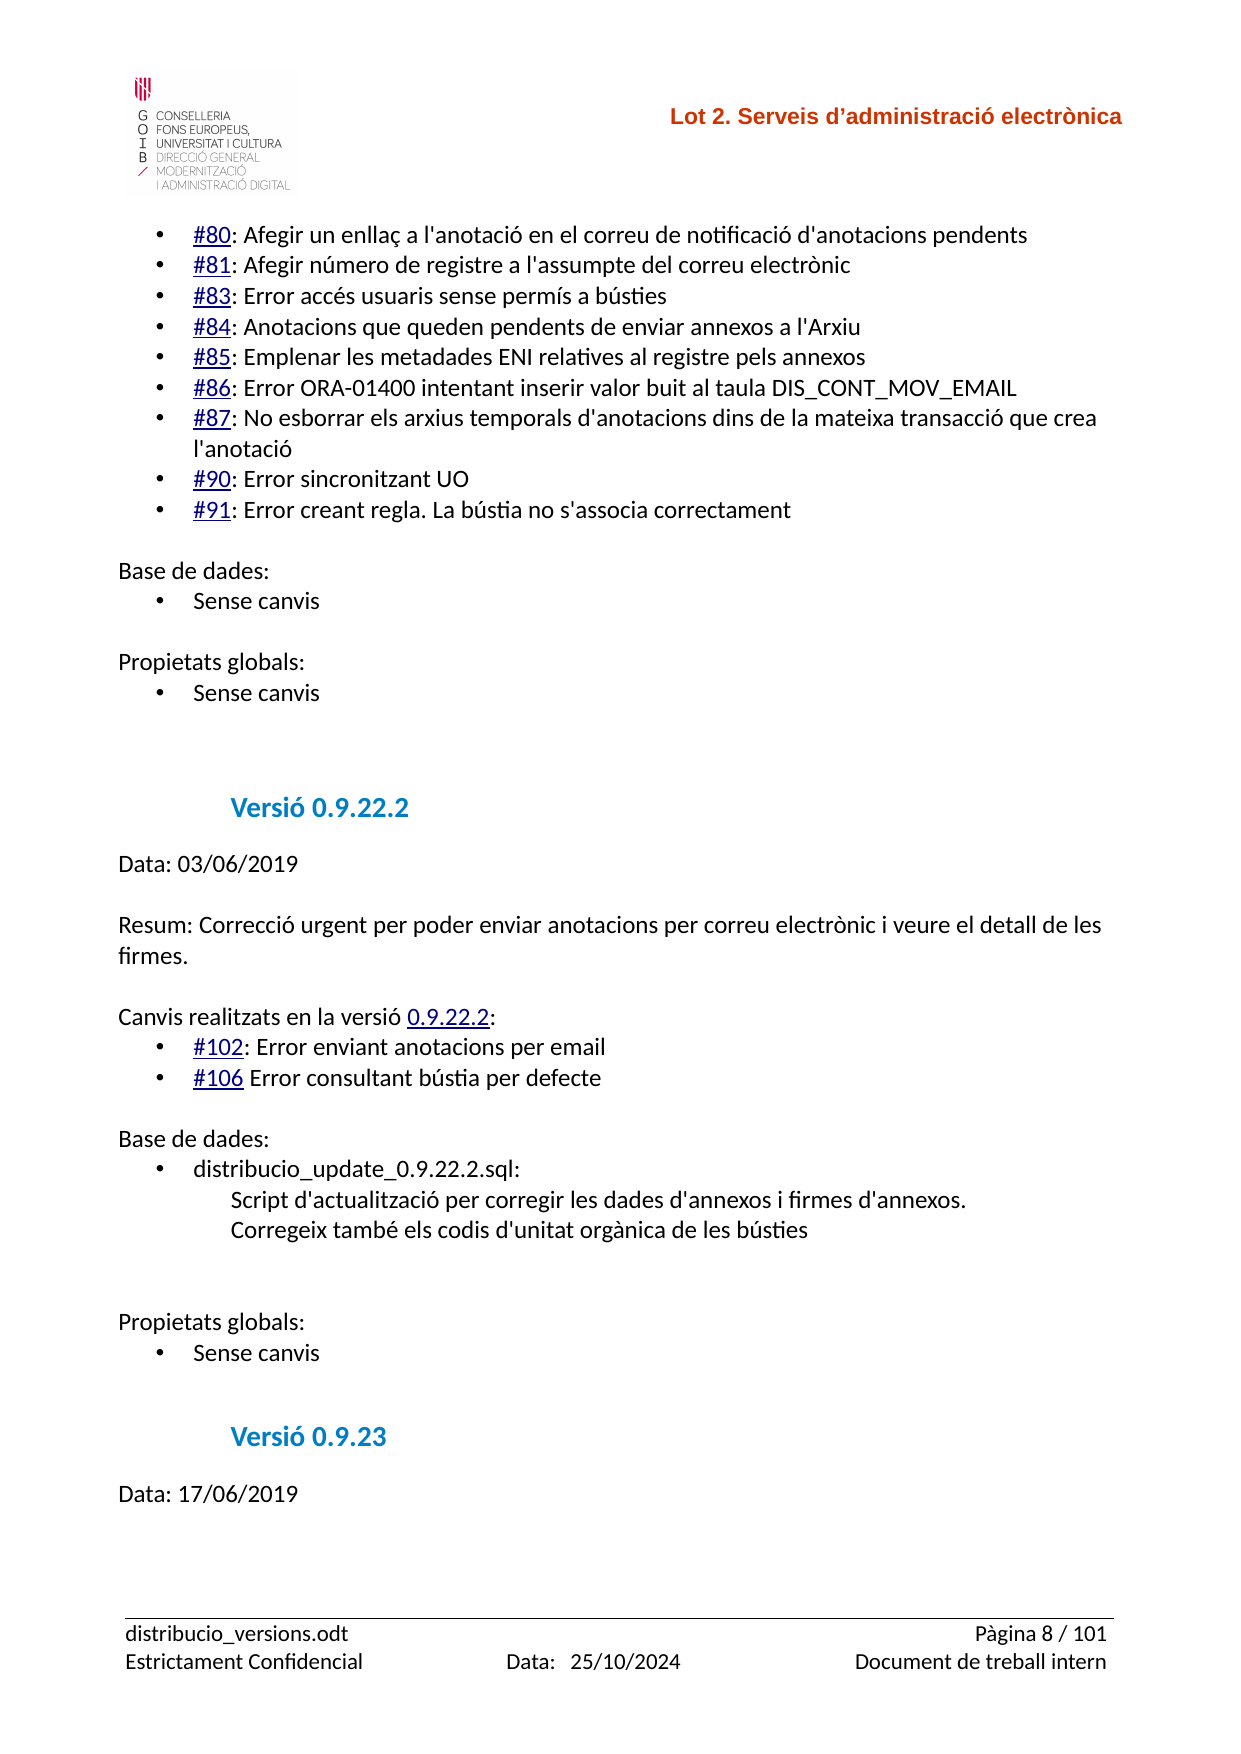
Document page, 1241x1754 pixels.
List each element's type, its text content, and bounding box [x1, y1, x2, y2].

list Corregeix també els codis d'unitat orgànica de les bústies [193, 1215, 1122, 1245]
text Data: 17/06/2019 [118, 1478, 1122, 1508]
list #84: Anotacions que queden pendents de enviar annexos a l'Arxiu [156, 311, 1122, 341]
list #83: Error accés usuaris sense permís a bústies [156, 280, 1122, 311]
list Script d'actualització per corregir les dades d'annexos i firmes d'annexos. [193, 1184, 1122, 1215]
list #86: Error ORA-01400 intentant inserir valor buit al taula DIS_CONT_MOV_EMAIL [156, 372, 1122, 402]
picture [126, 70, 299, 197]
text Propietats globals: [118, 1306, 1122, 1337]
text Data: 03/06/2019 [118, 848, 1122, 879]
text Propietats globals: [118, 646, 1122, 677]
list #85: Emplenar les metadades ENI relatives al registre pels annexos [156, 341, 1122, 372]
list #81: Afegir número de registre a l'assumpte del correu electrònic [156, 250, 1122, 280]
text Resum: Correcció urgent per poder enviar anotacions per correu electrònic i veure el detall de les firmes. [118, 909, 1122, 971]
text Base de dades: [118, 555, 1122, 585]
list distribucio_update_0.9.22.2.sql: [156, 1154, 1122, 1184]
list #91: Error creant regla. La bústia no s'associa correctament [156, 494, 1122, 524]
list Sense canvis [156, 585, 1122, 616]
subtitle Versió 0.9.22.2 [153, 789, 1122, 825]
list Sense canvis [156, 1337, 1122, 1367]
subtitle Versió 0.9.23 [153, 1418, 1122, 1454]
list #87: No esborrar els arxius temporals d'anotacions dins de la mateixa transacció que crea l'anotació [156, 402, 1122, 463]
list #102: Error enviant anotacions per email [156, 1032, 1122, 1062]
text Base de dades: [118, 1123, 1122, 1154]
list Sense canvis [156, 677, 1122, 707]
text Canvis realitzats en la versió 0.9.22.2: [118, 1001, 1122, 1032]
list #106 Error consultant bústia per defecte [156, 1062, 1122, 1093]
list #80: Afegir un enllaç a l'anotació en el correu de notificació d'anotacions pendents [156, 219, 1122, 250]
list #90: Error sincronitzant UO [156, 463, 1122, 494]
